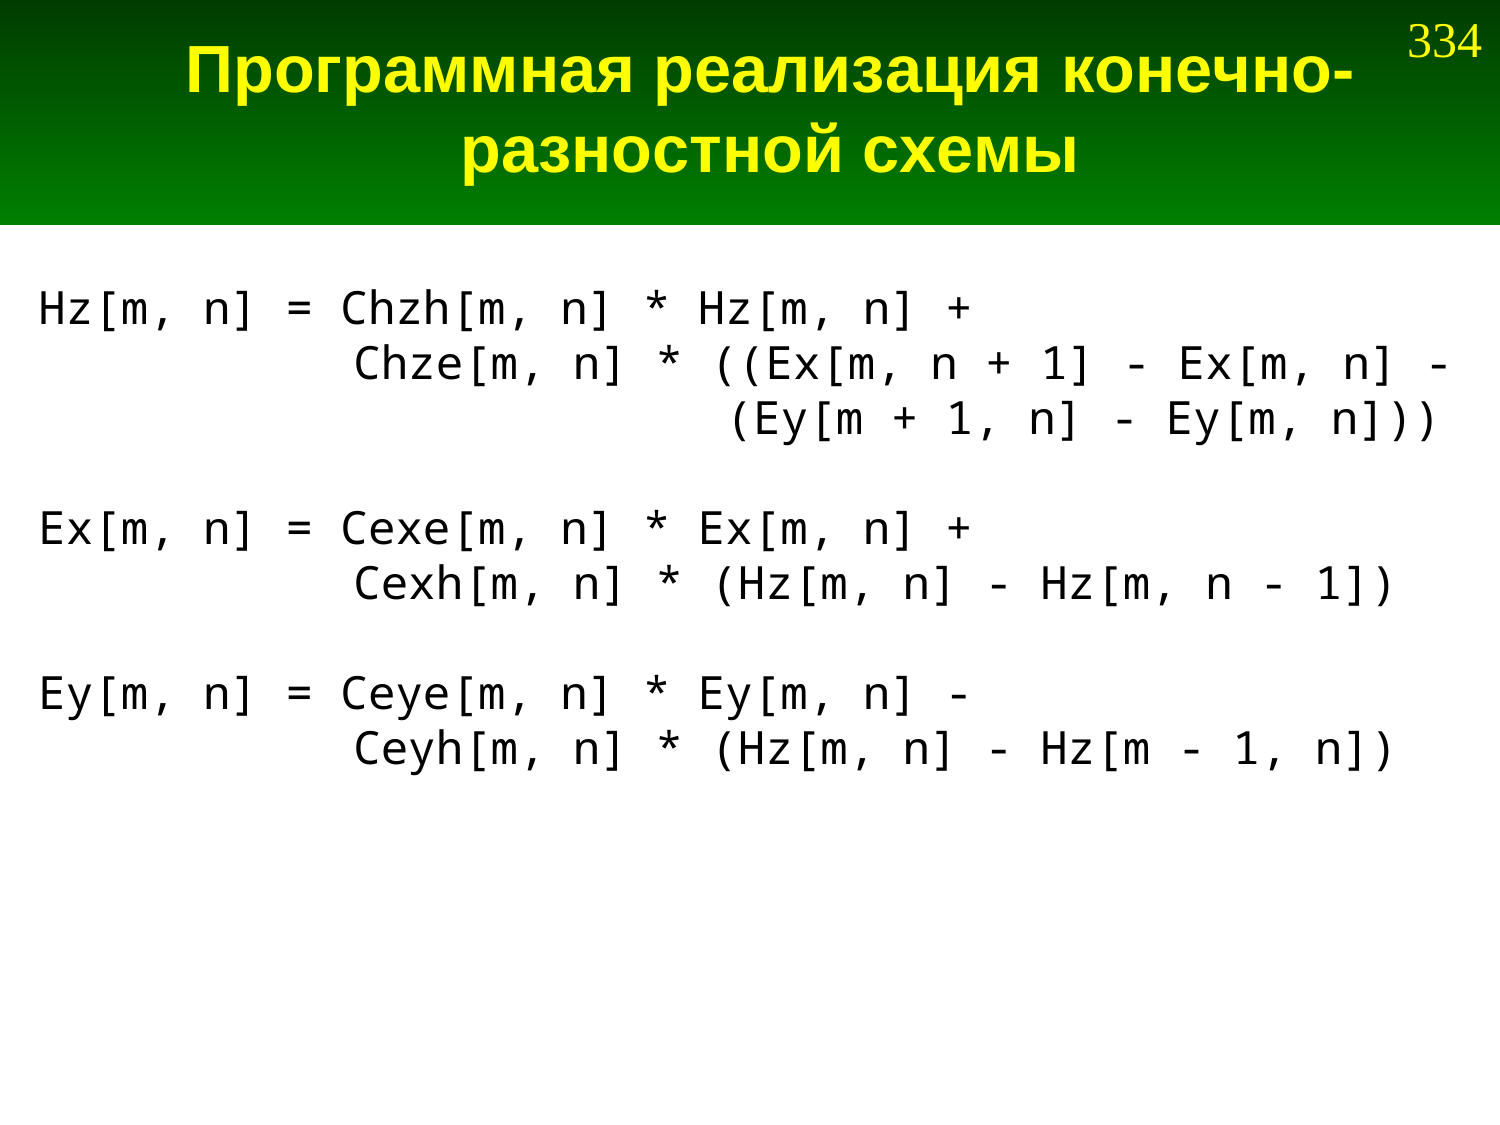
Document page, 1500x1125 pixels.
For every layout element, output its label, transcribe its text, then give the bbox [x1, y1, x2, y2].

title Программная реализация конечно-разностной схемы [100, 7, 1441, 204]
text_box Hz[m, n] = Chzh[m, n] * Hz[m, n] + Chze[m, n] * ((Ex[m, n + 1] - Ex[m, n] - (Ey[m + 1, n] - Ey[m, n])) Ex[m, n] = Cexe[m, n] * Ex[m, n] + Cexh[m, n] * (Hz[m, n] - Hz[m, n - 1]) Ey[m, n] = Ceye[m, n] * Ey[m, n] - Ceyh[m, n] * (Hz[m, n] - Hz[m - 1, n]) [23, 271, 1472, 827]
